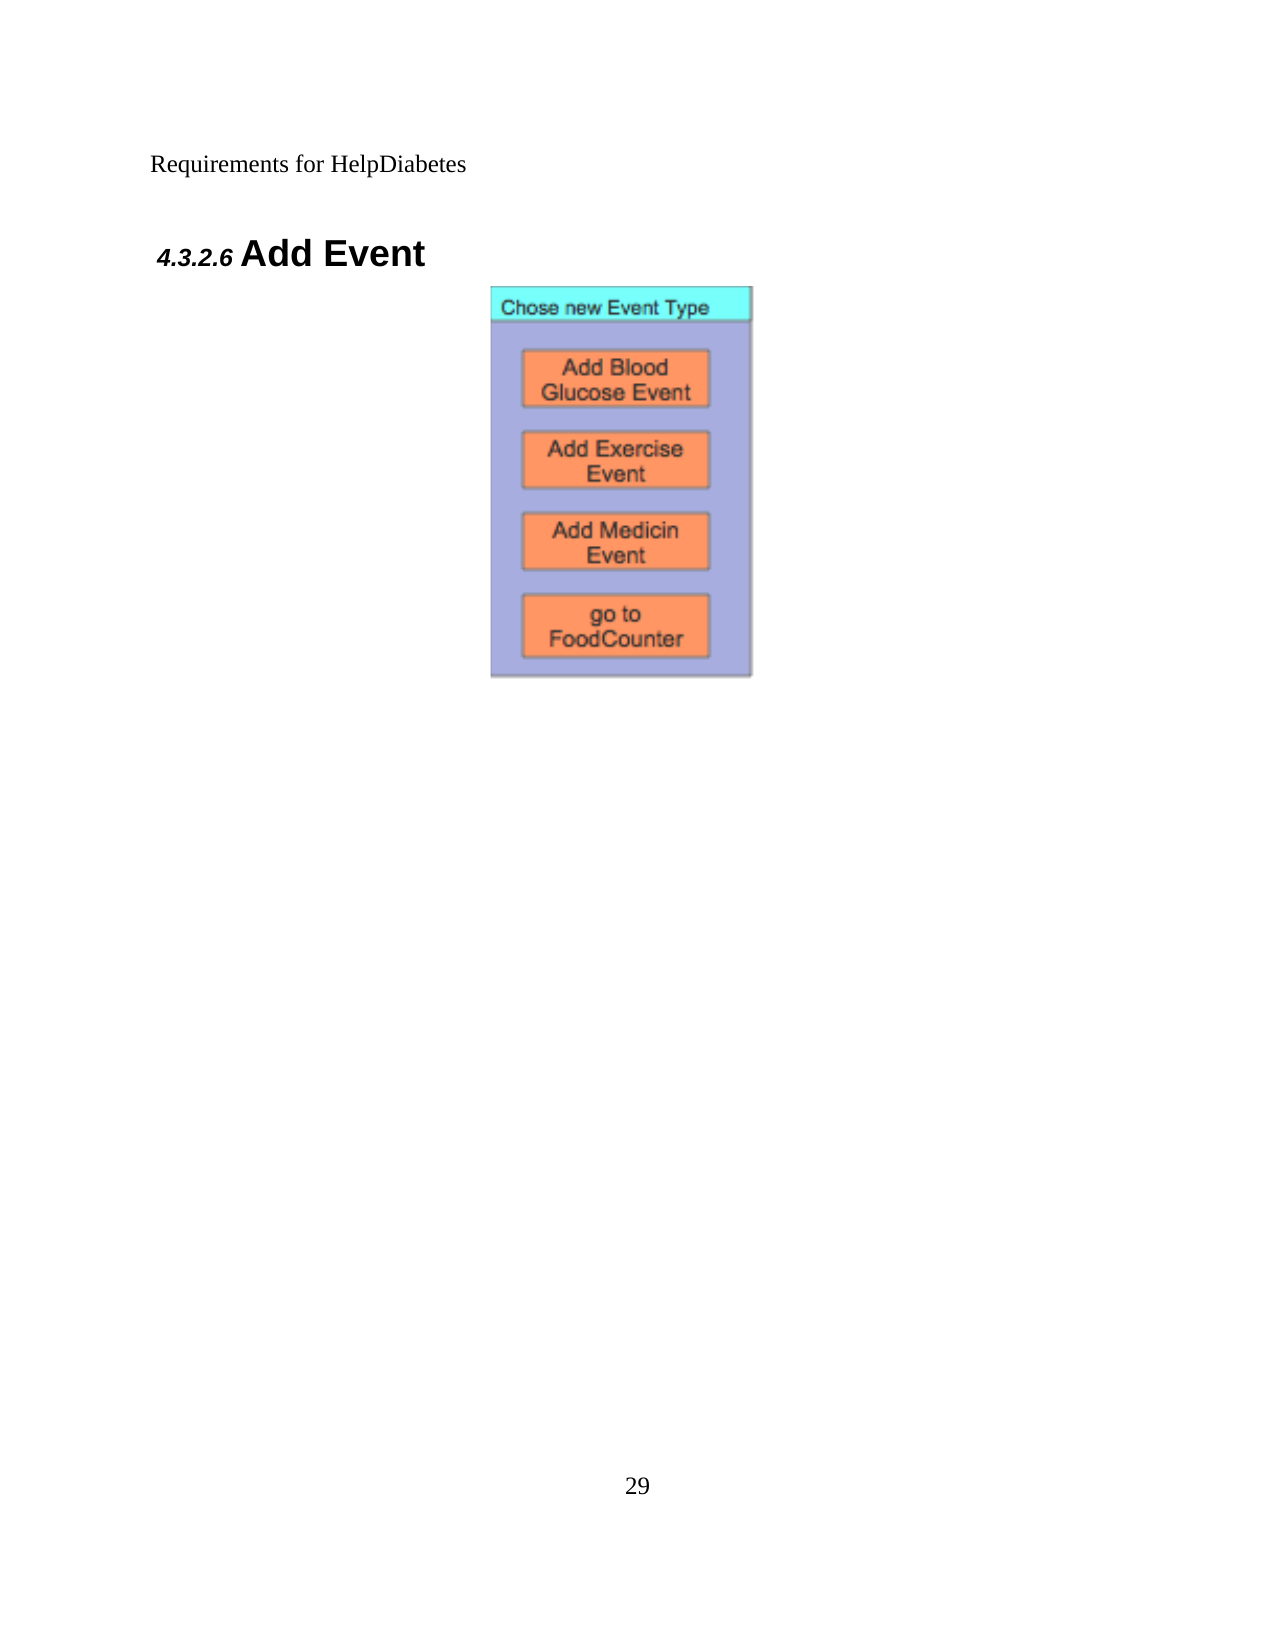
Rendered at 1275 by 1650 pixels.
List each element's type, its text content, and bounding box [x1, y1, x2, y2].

picture [490, 286, 785, 710]
subtitle Add Event [150, 232, 1125, 274]
